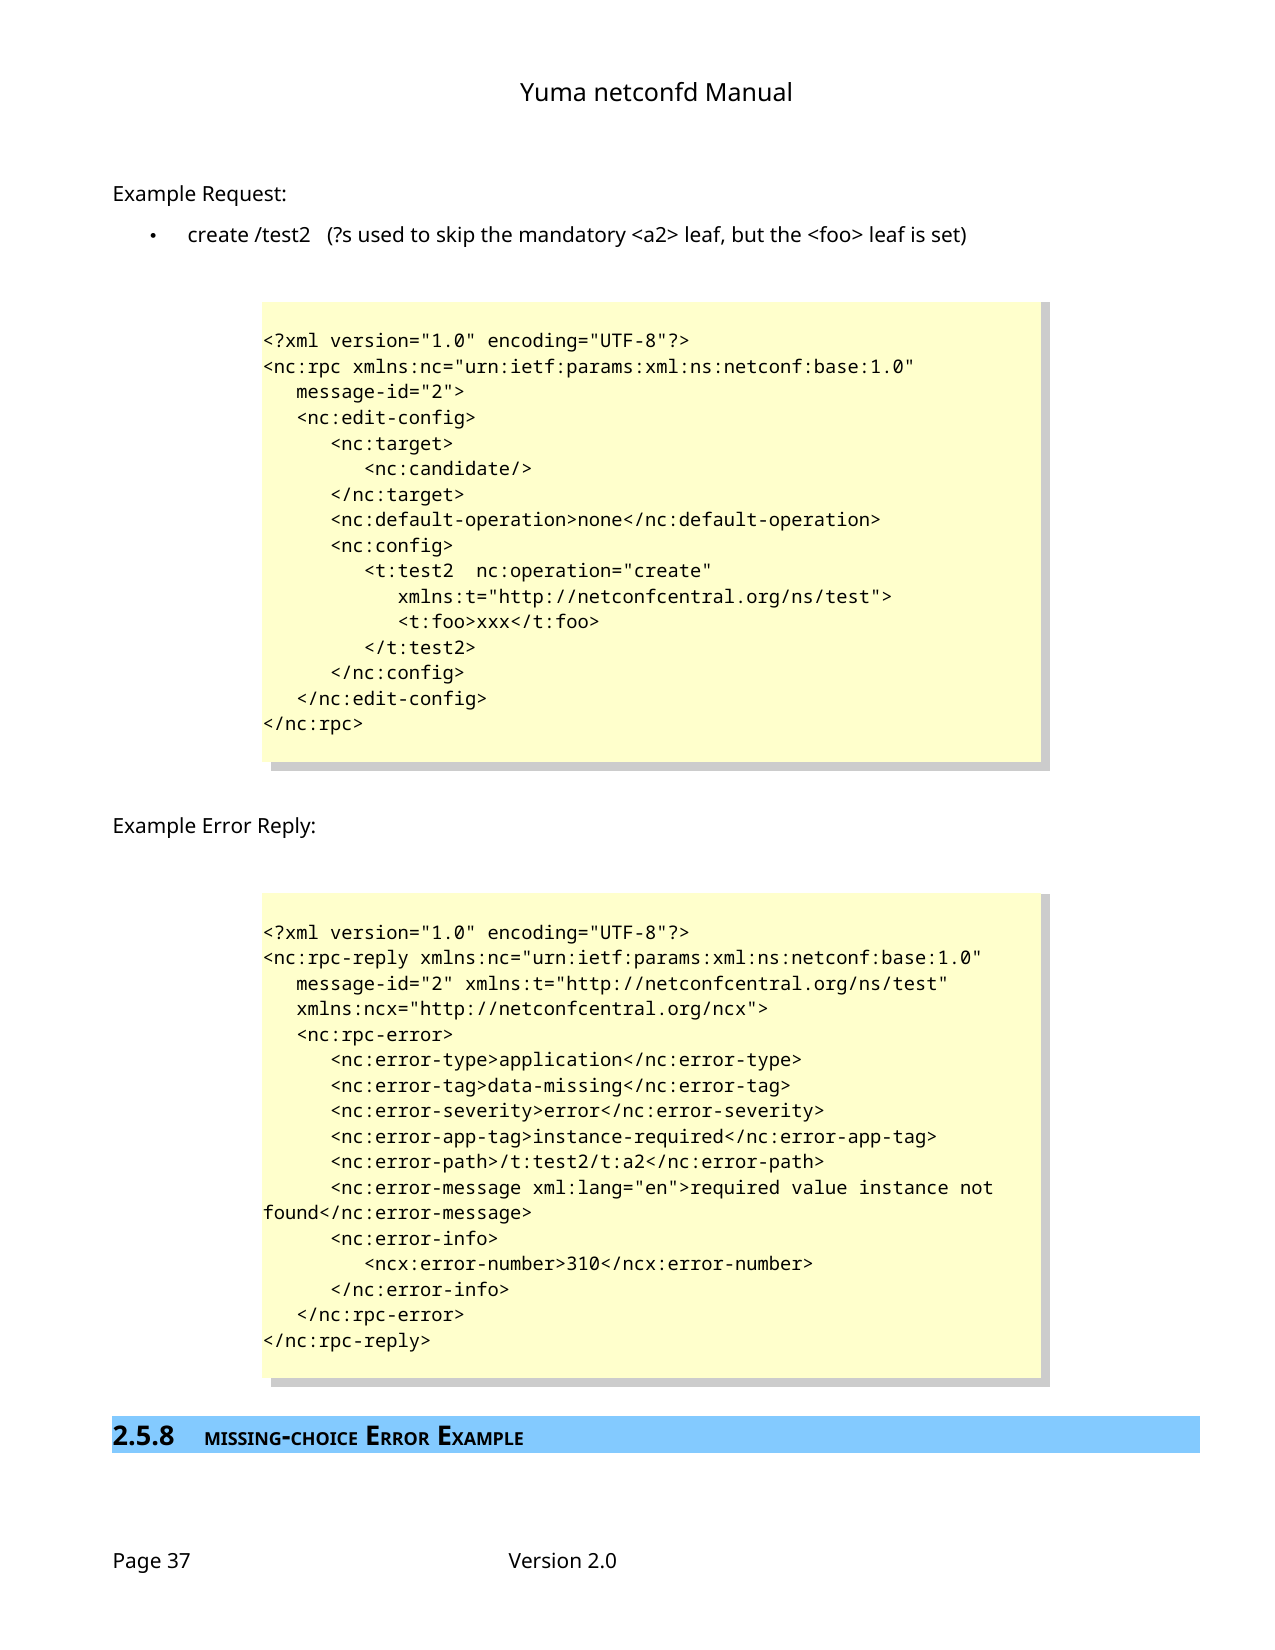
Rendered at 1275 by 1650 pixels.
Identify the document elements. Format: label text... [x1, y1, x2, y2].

text xmlns:t="http://netconfcentral.org/ns/test"> [262, 583, 1041, 608]
text <nc:rpc-error> [262, 1021, 1041, 1047]
text </nc:edit-config> [262, 685, 1041, 711]
list create /test2 (?s used to skip the mandatory <a2> leaf, but the <foo> leaf is set) [150, 220, 1200, 249]
text <nc:config> [262, 532, 1041, 557]
text message-id="2"> [262, 379, 1041, 404]
text <?xml version="1.0" encoding="UTF-8"?> [262, 919, 1041, 944]
text <nc:candidate/> [262, 455, 1041, 481]
text </t:test2> [262, 634, 1041, 659]
text <nc:rpc-reply xmlns:nc="urn:ietf:params:xml:ns:netconf:base:1.0" [262, 944, 1041, 970]
text <nc:default-operation>none</nc:default-operation> [262, 506, 1041, 532]
text <nc:error-path>/t:test2/t:a2</nc:error-path> [262, 1149, 1041, 1174]
subtitle missing-choice Error Example [112, 1416, 1200, 1453]
text </nc:target> [262, 481, 1041, 506]
text Example Request: [112, 179, 1200, 208]
text xmlns:ncx="http://netconfcentral.org/ncx"> [262, 996, 1041, 1021]
text <nc:error-message xml:lang="en">required value instance not found</nc:error-message> [262, 1174, 1041, 1225]
text <nc:error-app-tag>instance-required</nc:error-app-tag> [262, 1123, 1041, 1149]
text message-id="2" xmlns:t="http://netconfcentral.org/ns/test" [262, 970, 1041, 996]
text <nc:error-info> [262, 1225, 1041, 1251]
text <nc:error-tag>data-missing</nc:error-tag> [262, 1072, 1041, 1098]
text </nc:rpc-reply> [262, 1327, 1041, 1353]
text </nc:rpc> [262, 711, 1041, 736]
text <?xml version="1.0" encoding="UTF-8"?> [262, 328, 1041, 353]
text Example Error Reply: [112, 812, 1200, 840]
text <t:test2 nc:operation="create" [262, 557, 1041, 583]
text <ncx:error-number>310</ncx:error-number> [262, 1251, 1041, 1276]
text </nc:config> [262, 659, 1041, 685]
text <nc:error-severity>error</nc:error-severity> [262, 1098, 1041, 1123]
text <nc:edit-config> [262, 404, 1041, 430]
text <t:foo>xxx</t:foo> [262, 608, 1041, 634]
text </nc:rpc-error> [262, 1302, 1041, 1327]
text <nc:rpc xmlns:nc="urn:ietf:params:xml:ns:netconf:base:1.0" [262, 353, 1041, 379]
text <nc:error-type>application</nc:error-type> [262, 1047, 1041, 1072]
text <nc:target> [262, 430, 1041, 455]
text </nc:error-info> [262, 1276, 1041, 1302]
